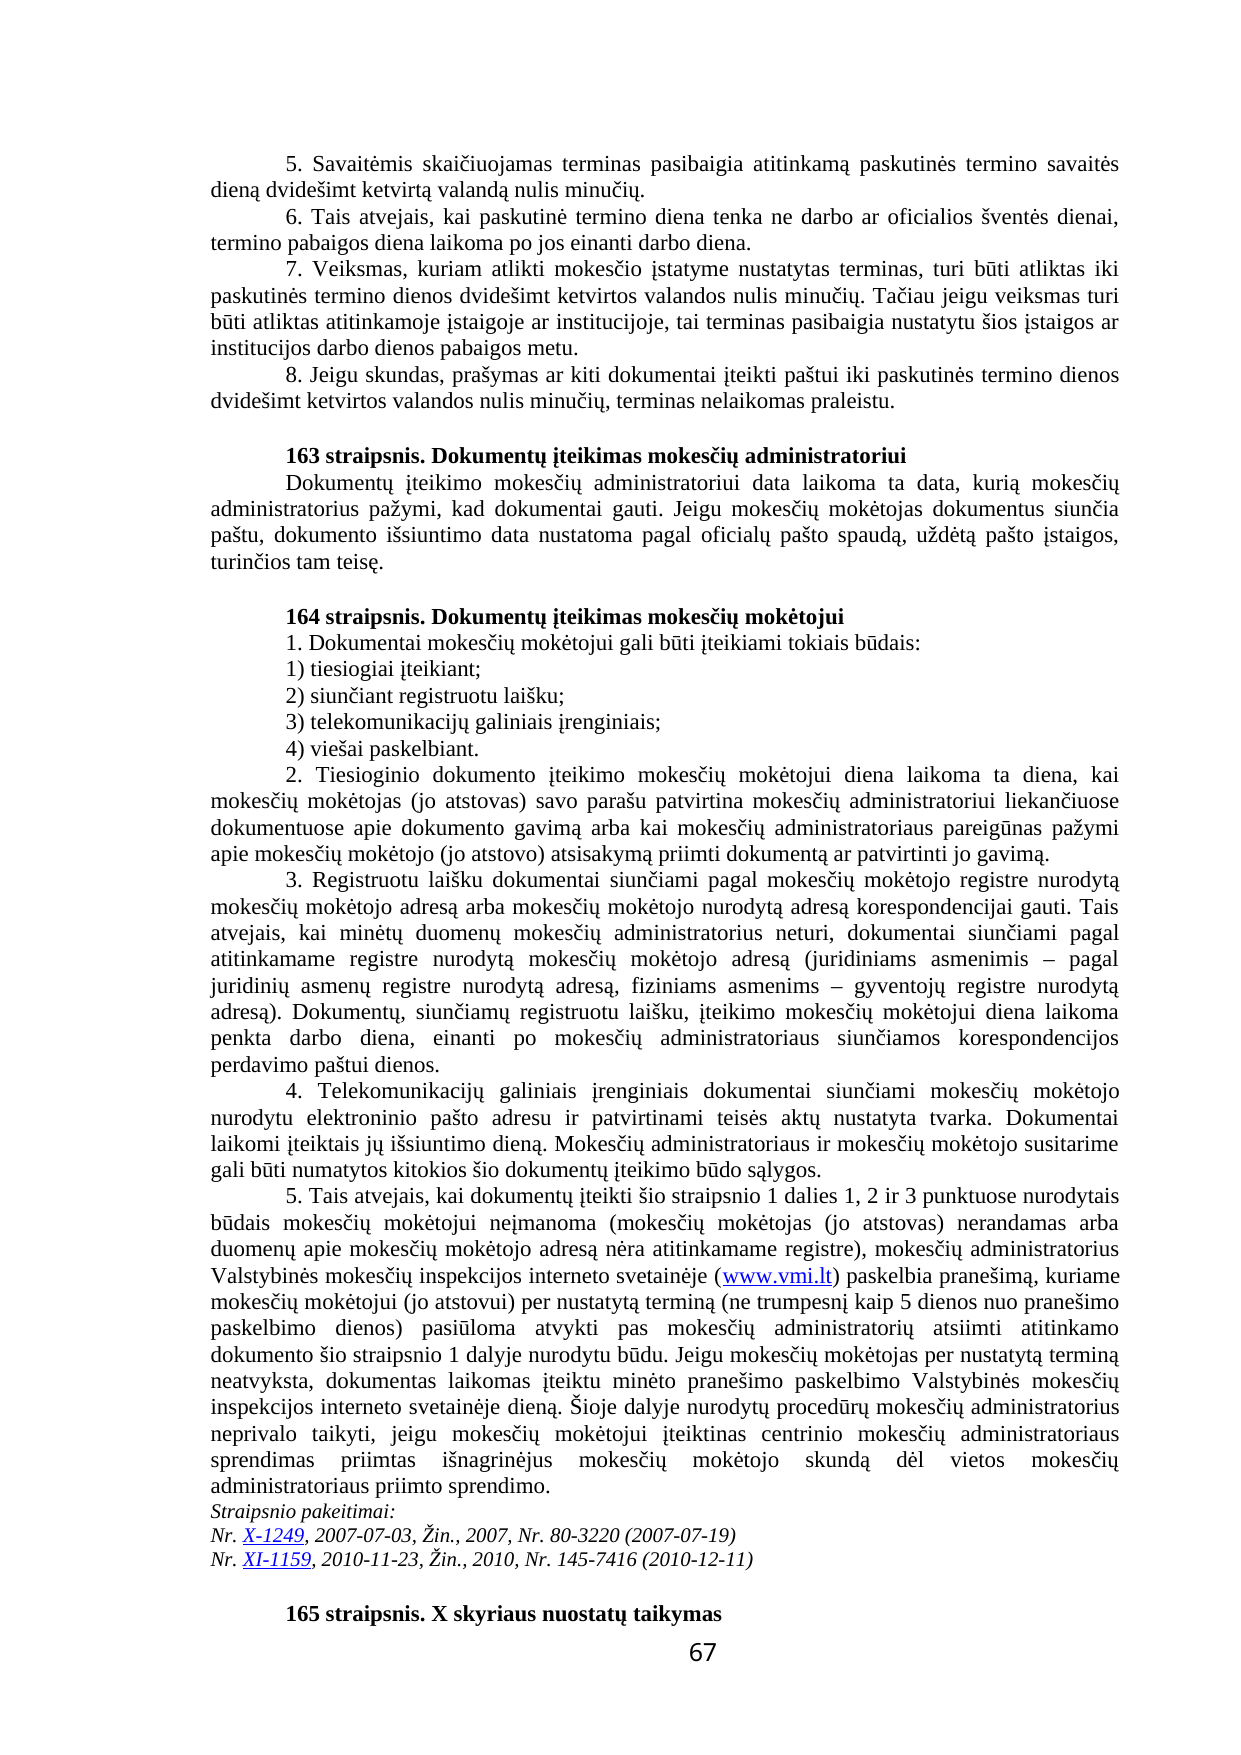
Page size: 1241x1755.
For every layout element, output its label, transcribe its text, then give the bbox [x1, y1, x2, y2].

text 8. Jeigu skundas, prašymas ar kiti dokumentai įteikti paštui iki paskutinės termino dienos dvidešimt ketvirtos valandos nulis minučių, terminas nelaikomas praleistu. [210, 361, 1120, 413]
text Dokumentų įteikimo mokesčių administratoriui data laikoma ta data, kurią mokesčių administratorius pažymi, kad dokumentai gauti. Jeigu mokesčių mokėtojas dokumentus siunčia paštu, dokumento išsiuntimo data nustatoma pagal oficialų pašto spaudą, uždėtą pašto įstaigos, turinčios tam teisę. [210, 469, 1120, 574]
text 163 straipsnis. Dokumentų įteikimas mokesčių administratoriui [210, 442, 1120, 469]
text Nr. X-1249, 2007-07-03, Žin., 2007, Nr. 80-3220 (2007-07-19) [210, 1523, 1120, 1547]
text 4) viešai paskelbiant. [210, 734, 1120, 761]
text 2. Tiesioginio dokumento įteikimo mokesčių mokėtojui diena laikoma ta diena, kai mokesčių mokėtojas (jo atstovas) savo parašu patvirtina mokesčių administratoriui liekančiuose dokumentuose apie dokumento gavimą arba kai mokesčių administratoriaus pareigūnas pažymi apie mokesčių mokėtojo (jo atstovo) atsisakymą priimti dokumentą ar patvirtinti jo gavimą. [210, 761, 1120, 866]
text 164 straipsnis. Dokumentų įteikimas mokesčių mokėtojui [210, 603, 1120, 629]
text 2) siunčiant registruotu laišku; [210, 682, 1120, 708]
text 165 straipsnis. X skyriaus nuostatų taikymas [210, 1600, 1120, 1626]
text 7. Veiksmas, kuriam atlikti mokesčio įstatyme nustatytas terminas, turi būti atliktas iki paskutinės termino dienos dvidešimt ketvirtos valandos nulis minučių. Tačiau jeigu veiksmas turi būti atliktas atitinkamoje įstaigoje ar institucijoje, tai terminas pasibaigia nustatytu šios įstaigos ar institucijos darbo dienos pabaigos metu. [210, 255, 1120, 361]
text Straipsnio pakeitimai: [210, 1499, 1120, 1523]
text 4. Telekomunikacijų galiniais įrenginiais dokumentai siunčiami mokesčių mokėtojo nurodytu elektroninio pašto adresu ir patvirtinami teisės aktų nustatyta tvarka. Dokumentai laikomi įteiktais jų išsiuntimo dieną. Mokesčių administratoriaus ir mokesčių mokėtojo susitarime gali būti numatytos kitokios šio dokumentų įteikimo būdo sąlygos. [210, 1077, 1120, 1183]
text 1. Dokumentai mokesčių mokėtojui gali būti įteikiami tokiais būdais: [210, 629, 1120, 656]
text 6. Tais atvejais, kai paskutinė termino diena tenka ne darbo ar oficialios šventės dienai, termino pabaigos diena laikoma po jos einanti darbo diena. [210, 203, 1120, 255]
text Nr. XI-1159, 2010-11-23, Žin., 2010, Nr. 145-7416 (2010-12-11) [210, 1547, 1120, 1571]
text 5. Savaitėmis skaičiuojamas terminas pasibaigia atitinkamą paskutinės termino savaitės dieną dvidešimt ketvirtą valandą nulis minučių. [210, 150, 1120, 203]
text 3. Registruotu laišku dokumentai siunčiami pagal mokesčių mokėtojo registre nurodytą mokesčių mokėtojo adresą arba mokesčių mokėtojo nurodytą adresą korespondencijai gauti. Tais atvejais, kai minėtų duomenų mokesčių administratorius neturi, dokumentai siunčiami pagal atitinkamame registre nurodytą mokesčių mokėtojo adresą (juridiniams asmenimis – pagal juridinių asmenų registre nurodytą adresą, fiziniams asmenims – gyventojų registre nurodytą adresą). Dokumentų, siunčiamų registruotu laišku, įteikimo mokesčių mokėtojui diena laikoma penkta darbo diena, einanti po mokesčių administratoriaus siunčiamos korespondencijos perdavimo paštui dienos. [210, 866, 1120, 1077]
text 3) telekomunikacijų galiniais įrenginiais; [210, 708, 1120, 734]
text 1) tiesiogiai įteikiant; [210, 656, 1120, 682]
text 5. Tais atvejais, kai dokumentų įteikti šio straipsnio 1 dalies 1, 2 ir 3 punktuose nurodytais būdais mokesčių mokėtojui neįmanoma (mokesčių mokėtojas (jo atstovas) nerandamas arba duomenų apie mokesčių mokėtojo adresą nėra atitinkamame registre), mokesčių administratorius Valstybinės mokesčių inspekcijos interneto svetainėje (www.vmi.lt) paskelbia pranešimą, kuriame mokesčių mokėtojui (jo atstovui) per nustatytą terminą (ne trumpesnį kaip 5 dienos nuo pranešimo paskelbimo dienos) pasiūloma atvykti pas mokesčių administratorių atsiimti atitinkamo dokumento šio straipsnio 1 dalyje nurodytu būdu. Jeigu mokesčių mokėtojas per nustatytą terminą neatvyksta, dokumentas laikomas įteiktu minėto pranešimo paskelbimo Valstybinės mokesčių inspekcijos interneto svetainėje dieną. Šioje dalyje nurodytų procedūrų mokesčių administratorius neprivalo taikyti, jeigu mokesčių mokėtojui įteiktinas centrinio mokesčių administratoriaus sprendimas priimtas išnagrinėjus mokesčių mokėtojo skundą dėl vietos mokesčių administratoriaus priimto sprendimo. [210, 1183, 1120, 1499]
